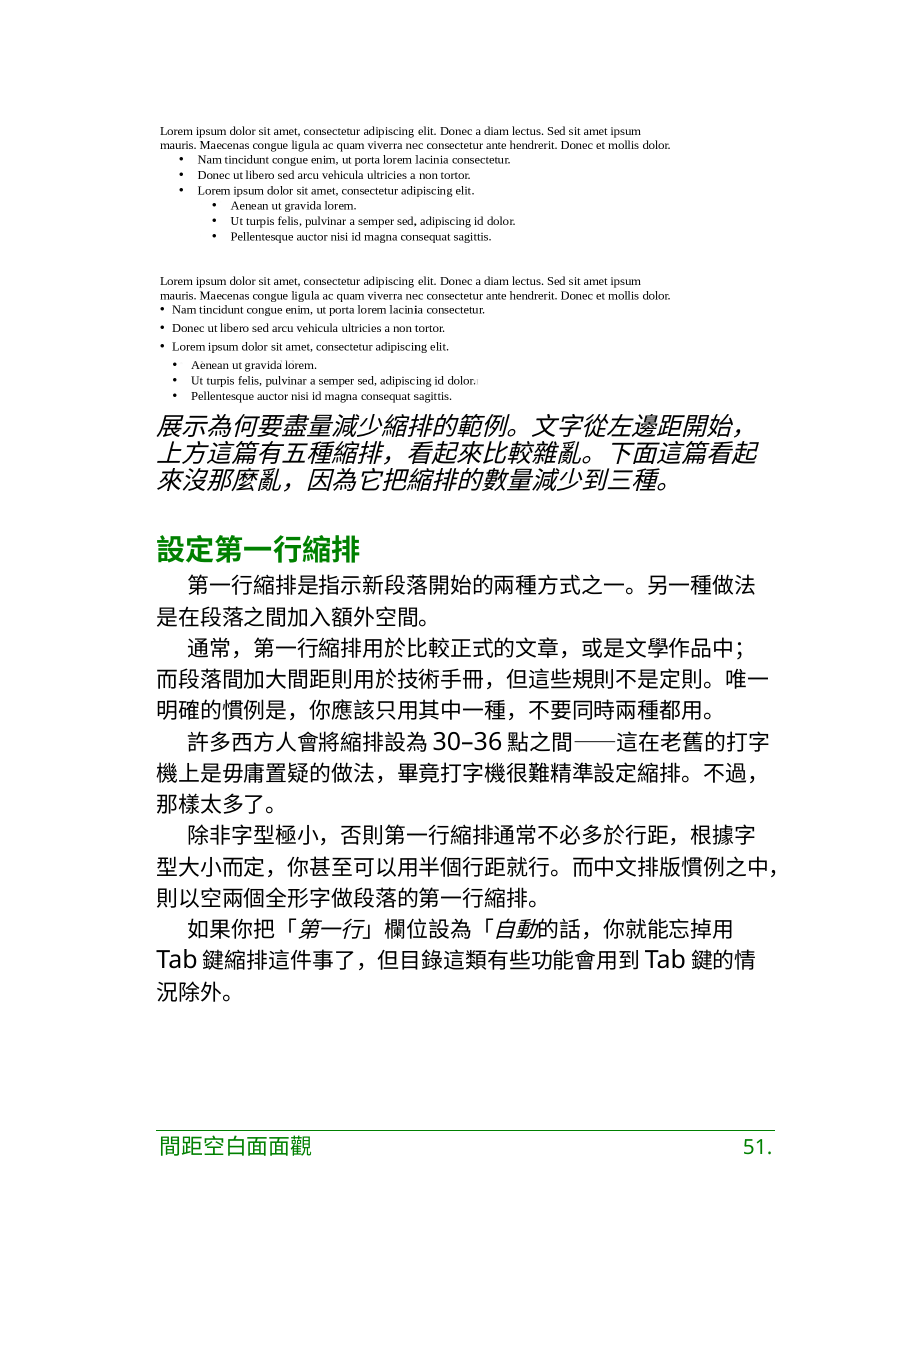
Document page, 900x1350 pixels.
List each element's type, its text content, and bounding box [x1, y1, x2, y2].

picture [156, 125, 674, 404]
table_header [156, 125, 775, 406]
table_cell 展示為何要盡量減少縮排的範例。文字從左邊距開始，上方這篇有五種縮排，看起來比較雜亂。下面這篇看起來沒那麼亂，因為它把縮排的數量減少到三種。 [156, 406, 775, 495]
text 通常，第一行縮排用於比較正式的文章，或是文學作品中；而段落間加大間距則用於技術手冊，但這些規則不是定則。唯一明確的慣例是，你應該只用其中一種，不要同時兩種都用。 [156, 631, 775, 725]
subtitle 設定第一行縮排 [156, 526, 775, 569]
text 許多西方人會將縮排設為30–36點之間——這在老舊的打字機上是毋庸置疑的做法，畢竟打字機很難精準設定縮排。不過，那樣太多了。 [156, 725, 775, 819]
text 除非字型極小，否則第一行縮排通常不必多於行距，根據字型大小而定，你甚至可以用半個行距就行。而中文排版慣例之中，則以空兩個全形字做段落的第一行縮排。 [156, 819, 775, 912]
text 第一行縮排是指示新段落開始的兩種方式之一。另一種做法是在段落之間加入額外空間。 [156, 569, 775, 631]
text 如果你把「第一行」欄位設為「自動的話，你就能忘掉用Tab鍵縮排這件事了，但目錄這類有些功能會用到Tab鍵的情況除外。 [156, 912, 775, 1006]
